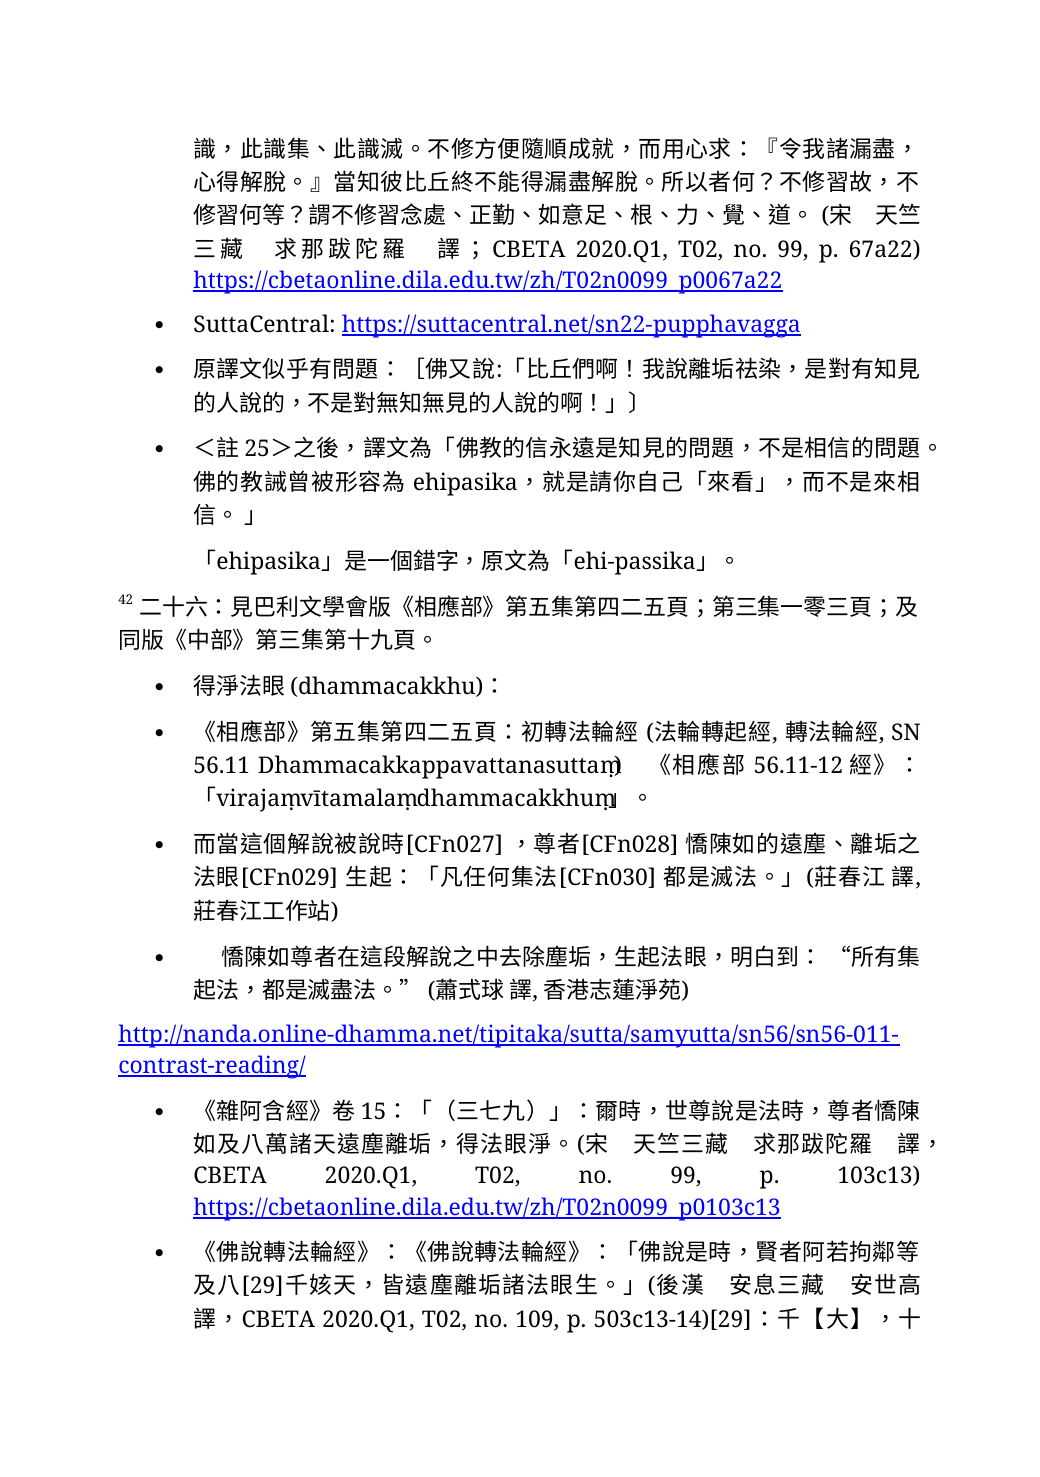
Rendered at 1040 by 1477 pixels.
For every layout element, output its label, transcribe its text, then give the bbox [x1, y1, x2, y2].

text 識，此識集、此識滅。不修方便隨順成就，而用心求：『令我諸漏盡，心得解脫。』當知彼比丘終不能得漏盡解脫。所以者何？不修習故，不修習何等？謂不修習念處、正勤、如意足、根、力、覺、道。 (宋 天竺三藏 求那跋陀羅 譯；CBETA 2020.Q1, T02, no. 99, p. 67a22) https://cbetaonline.dila.edu.tw/zh/T02n0099_p0067a22 [193, 131, 921, 295]
list 《佛說轉法輪經》：《佛說轉法輪經》：「佛說是時，賢者阿若拘鄰等及八[29]千姟天，皆遠塵離垢諸法眼生。」(後漢 安息三藏 安世高 譯，CBETA 2020.Q1, T02, no. 109, p. 503c13-14)[29]：千【大】，十 [156, 1234, 921, 1334]
text http://nanda.online-dhamma.net/tipitaka/sutta/samyutta/sn56/sn56-011-contrast-reading/ [118, 1017, 921, 1080]
list 《相應部》第五集第四二五頁：初轉法輪經 (法輪轉起經, 轉法輪經, SN 56.11 Dhammacakkappavattanasuttaṃ) 《相應部 56.11-12經》：「virajaṃ vītamalaṃ dhammacakkhuṃ」。 [156, 713, 921, 813]
list 《雜阿含經》卷15：「（三七九）」：爾時，世尊說是法時，尊者憍陳如及八萬諸天遠塵離垢，得法眼淨。(宋 天竺三藏 求那跋陀羅 譯，CBETA 2020.Q1, T02, no. 99, p. 103c13) https://cbetaonline.dila.edu.tw/zh/T02n0099_p0103c13 [156, 1092, 921, 1222]
list 原譯文似乎有問題：［佛又說:「比丘們啊！我說離垢祛染，是對有知見的人說的，不是對無知無見的人說的啊！」〕 [156, 351, 921, 418]
list ＜註25＞之後，譯文為「佛教的信永遠是知見的問題，不是相信的問題。佛的教誡曾被形容為 ehipasika，就是請你自己「來看」，而不是來相信。 」 [156, 430, 921, 530]
text 二十六：見巴利文學會版《相應部》第五集第四二五頁；第三集一零三頁；及同版《中部》第三集第十九頁。 [118, 588, 921, 655]
list 憍陳如尊者在這段解說之中去除塵垢，生起法眼，明白到： “所有集起法，都是滅盡法。” (蕭式球 譯, 香港志蓮淨苑) [156, 938, 921, 1005]
list 得淨法眼 (dhammacakkhu)： [156, 668, 921, 701]
text 「ehipasika」是一個錯字，原文為「ehi-passika」。 [193, 543, 921, 576]
list 而當這個解說被說時[CFn027] ，尊者[CFn028] 憍陳如的遠塵、離垢之法眼[CFn029] 生起：「凡任何集法[CFn030] 都是滅法。」(莊春江 譯, 莊春江工作站) [156, 826, 921, 926]
list SuttaCentral: https://suttacentral.net/sn22-pupphavagga [156, 307, 921, 339]
